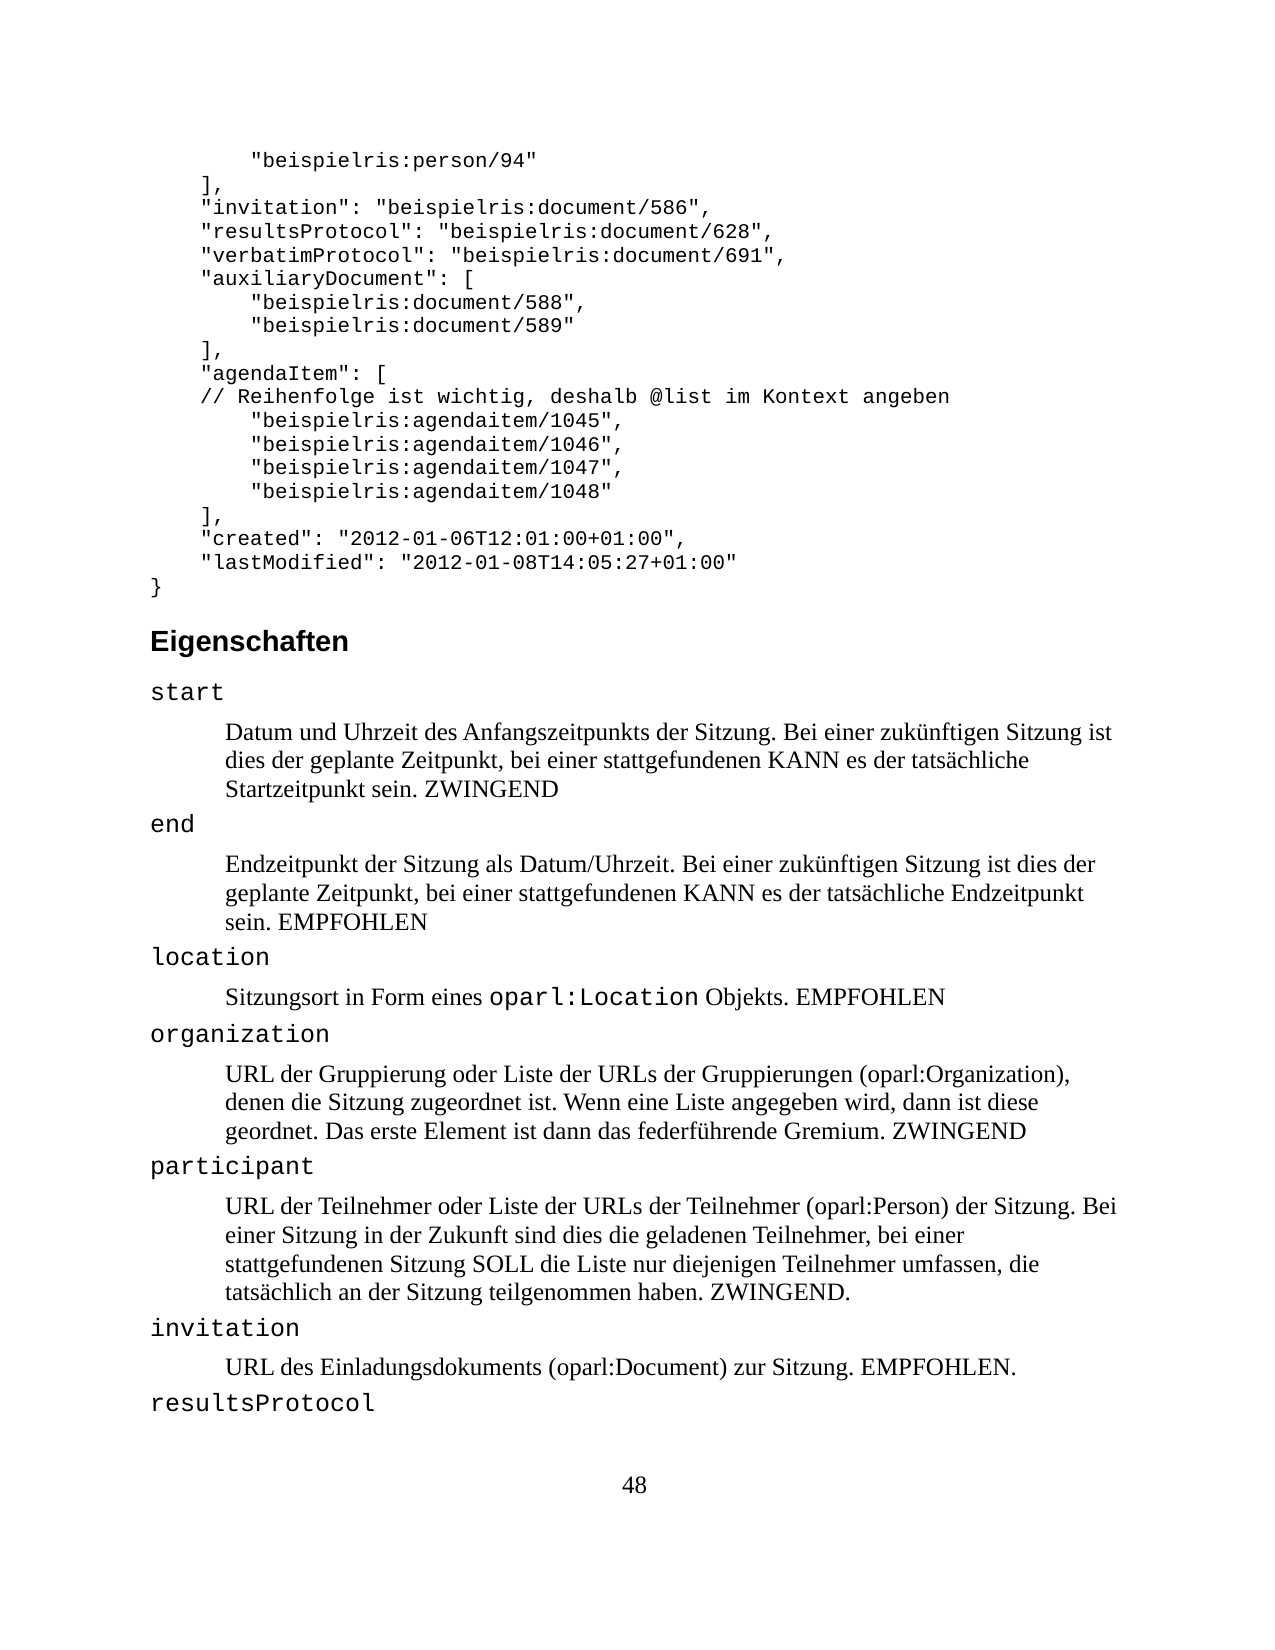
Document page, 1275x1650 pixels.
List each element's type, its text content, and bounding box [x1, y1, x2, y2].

text ], [150, 505, 1125, 528]
text location [150, 944, 1125, 973]
subtitle Eigenschaften [150, 624, 1125, 658]
text "beispielris:agendaitem/1045", [150, 410, 1125, 434]
text "auxiliaryDocument": [ [150, 268, 1125, 292]
text end [150, 812, 1125, 840]
text URL des Einladungsdokuments (oparl:Document) zur Sitzung. EMPFOHLEN. [225, 1352, 1125, 1381]
text "beispielris:document/588", [150, 292, 1125, 316]
text "beispielris:agendaitem/1046", [150, 434, 1125, 457]
text organization [150, 1021, 1125, 1050]
text "lastModified": "2012-01-08T14:05:27+01:00" [150, 552, 1125, 576]
text URL der Gruppierung oder Liste der URLs der Gruppierungen (oparl:Organization), denen die Sitzung zugeordnet ist. Wenn eine Liste angegeben wird, dann ist diese geordnet. Das erste Element ist dann das federführende Gremium. ZWINGEND [225, 1059, 1125, 1145]
text "beispielris:agendaitem/1048" [150, 481, 1125, 505]
text "beispielris:document/589" [150, 316, 1125, 339]
text Datum und Uhrzeit des Anfangszeitpunkts der Sitzung. Bei einer zukünftigen Sitzung ist dies der geplante Zeitpunkt, bei einer stattgefundenen KANN es der tatsächliche Startzeitpunkt sein. ZWINGEND [225, 717, 1125, 803]
text "created": "2012-01-06T12:01:00+01:00", [150, 528, 1125, 552]
text } [150, 576, 1125, 599]
text "resultsProtocol": "beispielris:document/628", [150, 221, 1125, 244]
text "agendaItem": [ [150, 363, 1125, 386]
text resultsProtocol [150, 1390, 1125, 1418]
text start [150, 679, 1125, 708]
text "invitation": "beispielris:document/586", [150, 197, 1125, 221]
text "beispielris:agendaitem/1047", [150, 457, 1125, 481]
text ], [150, 339, 1125, 363]
text "verbatimProtocol": "beispielris:document/691", [150, 244, 1125, 268]
text invitation [150, 1315, 1125, 1343]
text ], [150, 174, 1125, 197]
text Sitzungsort in Form eines oparl:Location Objekts. EMPFOHLEN [225, 982, 1125, 1012]
text Endzeitpunkt der Sitzung als Datum/Uhrzeit. Bei einer zukünftigen Sitzung ist dies der geplante Zeitpunkt, bei einer stattgefundenen KANN es der tatsächliche Endzeitpunkt sein. EMPFOHLEN [225, 849, 1125, 935]
text URL der Teilnehmer oder Liste der URLs der Teilnehmer (oparl:Person) der Sitzung. Bei einer Sitzung in der Zukunft sind dies die geladenen Teilnehmer, bei einer stattgefundenen Sitzung SOLL die Liste nur diejenigen Teilnehmer umfassen, die tatsächlich an der Sitzung teilgenommen haben. ZWINGEND. [225, 1191, 1125, 1306]
text // Reihenfolge ist wichtig, deshalb @list im Kontext angeben [150, 386, 1125, 410]
text "beispielris:person/94" [150, 150, 1125, 174]
text participant [150, 1154, 1125, 1182]
